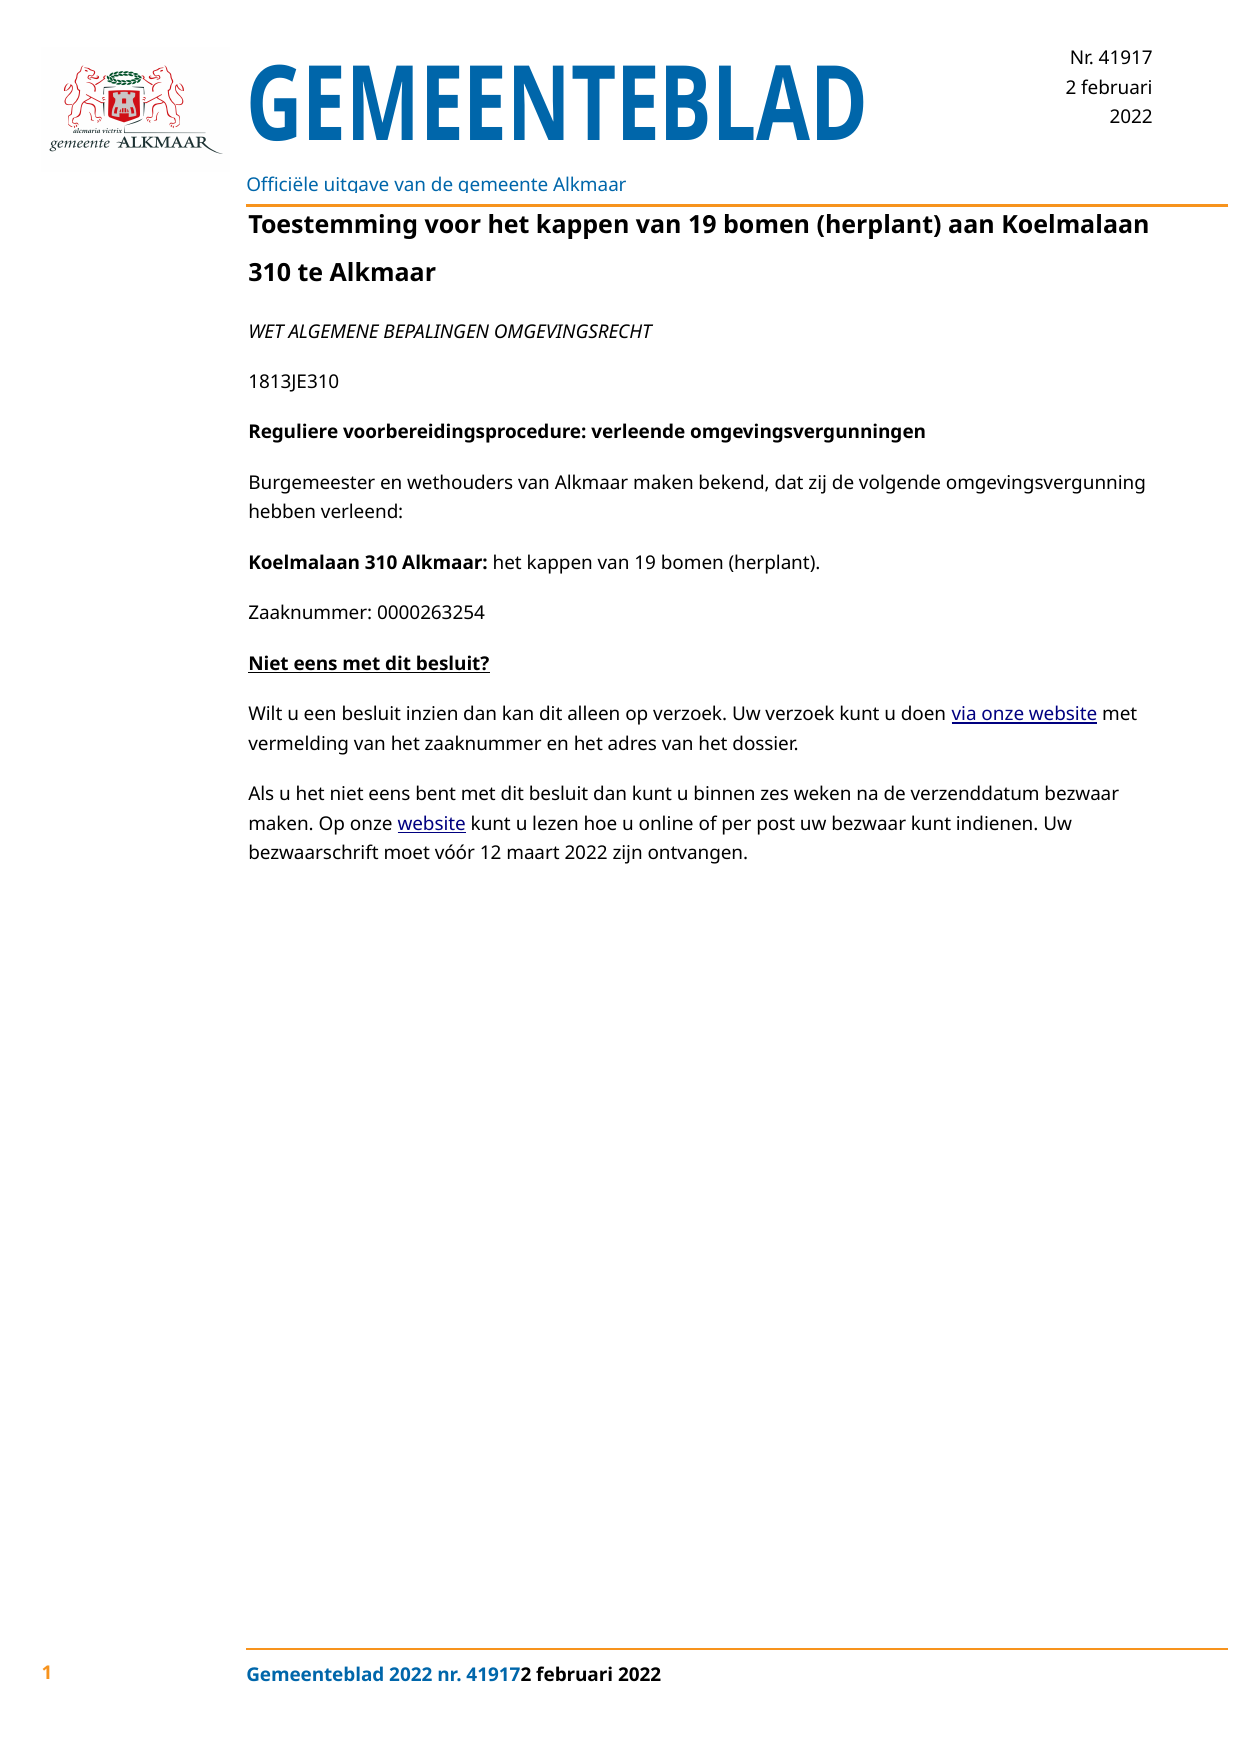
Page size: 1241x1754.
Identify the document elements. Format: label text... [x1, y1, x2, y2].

text WET ALGEMENE BEPALINGEN OMGEVINGSRECHT [248, 318, 1152, 344]
text Toestemming voor het kappen van 19 bomen (herplant) aan Koelmalaan 310 te Alkmaar [248, 207, 1152, 288]
text Burgemeester en wethouders van Alkmaar maken bekend, dat zij de volgende omgevingsvergunning hebben verleend: [248, 469, 1152, 524]
text Zaaknummer: 0000263254 [248, 599, 1152, 625]
text Als u het niet eens bent met dit besluit dan kunt u binnen zes weken na de verzenddatum bezwaar maken. Op onze website kunt u lezen hoe u online of per post uw bezwaar kunt indienen. Uw bezwaarschrift moet vóór 12 maart 2022 zijn ontvangen. [248, 780, 1152, 865]
text Niet eens met dit besluit? [248, 650, 1152, 676]
text Koelmalaan 310 Alkmaar: het kappen van 19 bomen (herplant). [248, 549, 1152, 575]
text 1813JE310 [248, 368, 1152, 394]
text Wilt u een besluit inzien dan kan dit alleen op verzoek. Uw verzoek kunt u doen via onze website met vermelding van het zaaknummer en het adres van het dossier. [248, 700, 1152, 756]
text Reguliere voorbereidingsprocedure: verleende omgevingsvergunningen [248, 419, 1152, 444]
picture [41, 47, 231, 172]
